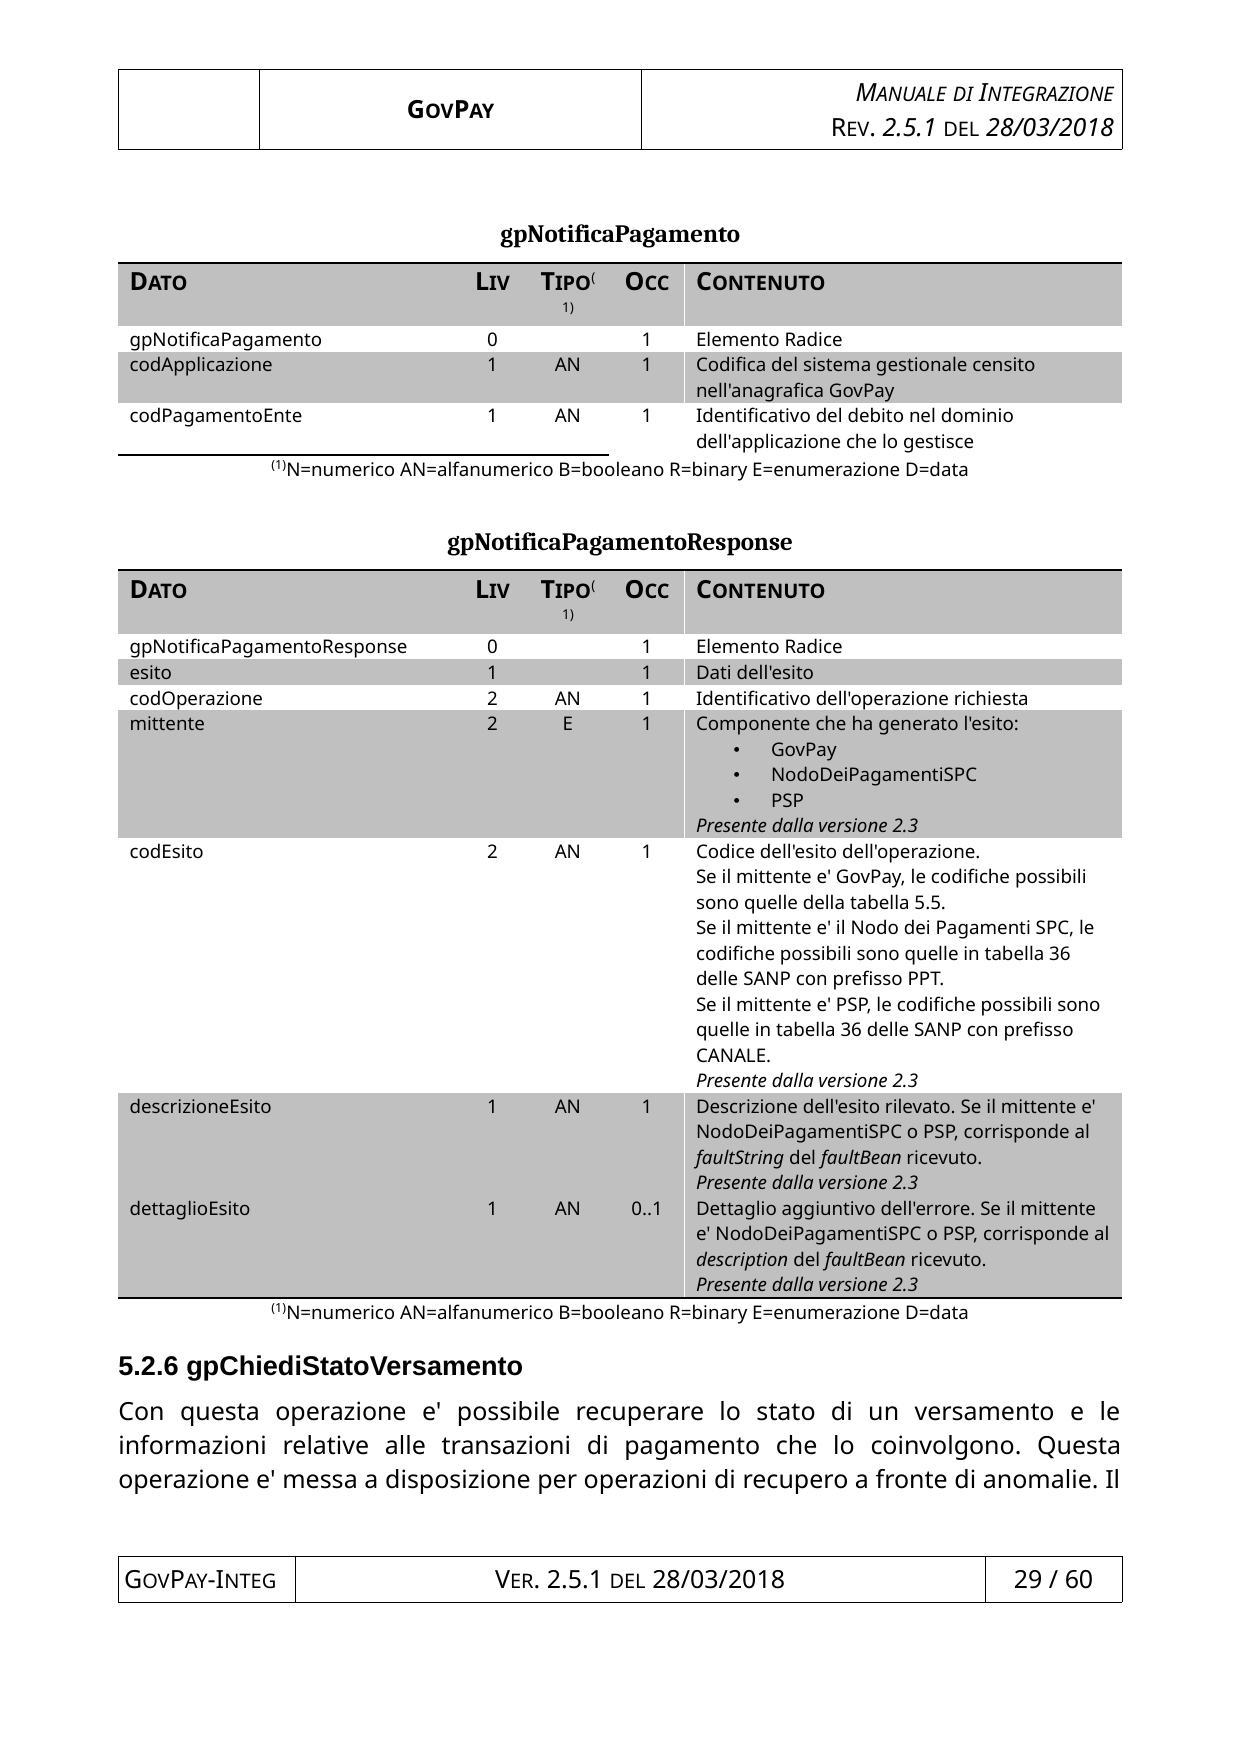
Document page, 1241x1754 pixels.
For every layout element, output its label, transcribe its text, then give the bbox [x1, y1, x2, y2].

table_cell 2 [458, 838, 526, 1093]
table_cell Dato [118, 571, 458, 634]
table_cell codOperazione [118, 685, 458, 710]
table_cell Tipo(1) [526, 571, 609, 634]
table_cell Dati dell'esito [685, 659, 1122, 685]
table_cell mittente [118, 710, 458, 838]
table_cell 1 [609, 685, 684, 710]
table_cell 1 [609, 838, 684, 1093]
table_cell 0 [458, 634, 526, 659]
table_cell Elemento Radice [685, 326, 1122, 352]
table_cell AN [526, 403, 609, 454]
table_cell [526, 326, 609, 352]
table_cell esito [118, 659, 458, 685]
table_cell Tipo(1) [526, 264, 609, 326]
table_cell Dato [118, 264, 458, 326]
table_cell Componente che ha generato l'esito: GovPay NodoDeiPagamentiSPC PSP Presente dalla versione 2.3 [685, 710, 1122, 838]
table_cell Descrizione dell'esito rilevato. Se il mittente e' NodoDeiPagamentiSPC o PSP, corrisponde al faultString del faultBean ricevuto. Presente dalla versione 2.3 [685, 1093, 1122, 1195]
table_cell Elemento Radice [685, 634, 1122, 659]
text (1)N=numerico AN=alfanumerico B=booleano R=binary E=enumerazione D=data [118, 456, 1122, 481]
table_header gpNotificaPagamento [118, 220, 1122, 262]
table_cell Codice dell'esito dell'operazione. Se il mittente e' GovPay, le codifiche possibili sono quelle della tabella 5.5. Se il mittente e' il Nodo dei Pagamenti SPC, le codifiche possibili sono quelle in tabella 36 delle SANP con prefisso PPT. Se il mittente e' PSP, le codifiche possibili sono quelle in tabella 36 delle SANP con prefisso CANALE. Presente dalla versione 2.3 [685, 838, 1122, 1093]
table_cell 1 [609, 352, 684, 403]
table_cell Liv [458, 571, 526, 634]
table_cell Identificativo del debito nel dominio dell'applicazione che lo gestisce [685, 403, 1122, 454]
subtitle gpChiediStatoVersamento [118, 1350, 1122, 1381]
table_cell [526, 659, 609, 685]
table_cell 1 [609, 403, 684, 454]
table_cell 1 [609, 326, 684, 352]
table_cell AN [526, 1195, 609, 1297]
table_cell 2 [458, 710, 526, 838]
table_cell AN [526, 1093, 609, 1195]
table_cell 1 [458, 1195, 526, 1297]
table_cell 1 [609, 1093, 684, 1195]
table_cell Occ [609, 264, 684, 326]
table_cell 1 [458, 352, 526, 403]
text Con questa operazione e' possibile recuperare lo stato di un versamento e le informazioni relative alle transazioni di pagamento che lo coinvolgono. Questa operazione e' messa a disposizione per operazioni di recupero a fronte di anomalie. Il [118, 1394, 1122, 1496]
table_cell AN [526, 685, 609, 710]
text (1)N=numerico AN=alfanumerico B=booleano R=binary E=enumerazione D=data [118, 1299, 1122, 1325]
table_cell 2 [458, 685, 526, 710]
table_cell 1 [609, 710, 684, 838]
table_cell Liv [458, 264, 526, 326]
table_cell 1 [458, 1093, 526, 1195]
table_cell Contenuto [685, 264, 1122, 326]
table_cell 1 [458, 403, 526, 454]
table_cell dettaglioEsito [118, 1195, 458, 1297]
table_cell descrizioneEsito [118, 1093, 458, 1195]
table_cell AN [526, 352, 609, 403]
table_cell Contenuto [685, 571, 1122, 634]
table_header gpNotificaPagamentoResponse [118, 528, 1122, 569]
table_cell [526, 634, 609, 659]
table_cell gpNotificaPagamentoResponse [118, 634, 458, 659]
table_cell AN [526, 838, 609, 1093]
table_cell 1 [609, 634, 684, 659]
table_cell 1 [609, 659, 684, 685]
table_cell codPagamentoEnte [118, 403, 458, 454]
table_cell 1 [458, 659, 526, 685]
table_cell codApplicazione [118, 352, 458, 403]
table_cell E [526, 710, 609, 838]
table_cell 0 [458, 326, 526, 352]
table_cell codEsito [118, 838, 458, 1093]
table_cell Codifica del sistema gestionale censito nell'anagrafica GovPay [685, 352, 1122, 403]
table_cell gpNotificaPagamento [118, 326, 458, 352]
table_cell 0..1 [609, 1195, 684, 1297]
table_cell Occ [609, 571, 684, 634]
table_cell Identificativo dell'operazione richiesta [685, 685, 1122, 710]
table_cell Dettaglio aggiuntivo dell'errore. Se il mittente e' NodoDeiPagamentiSPC o PSP, corrisponde al description del faultBean ricevuto. Presente dalla versione 2.3 [685, 1195, 1122, 1297]
